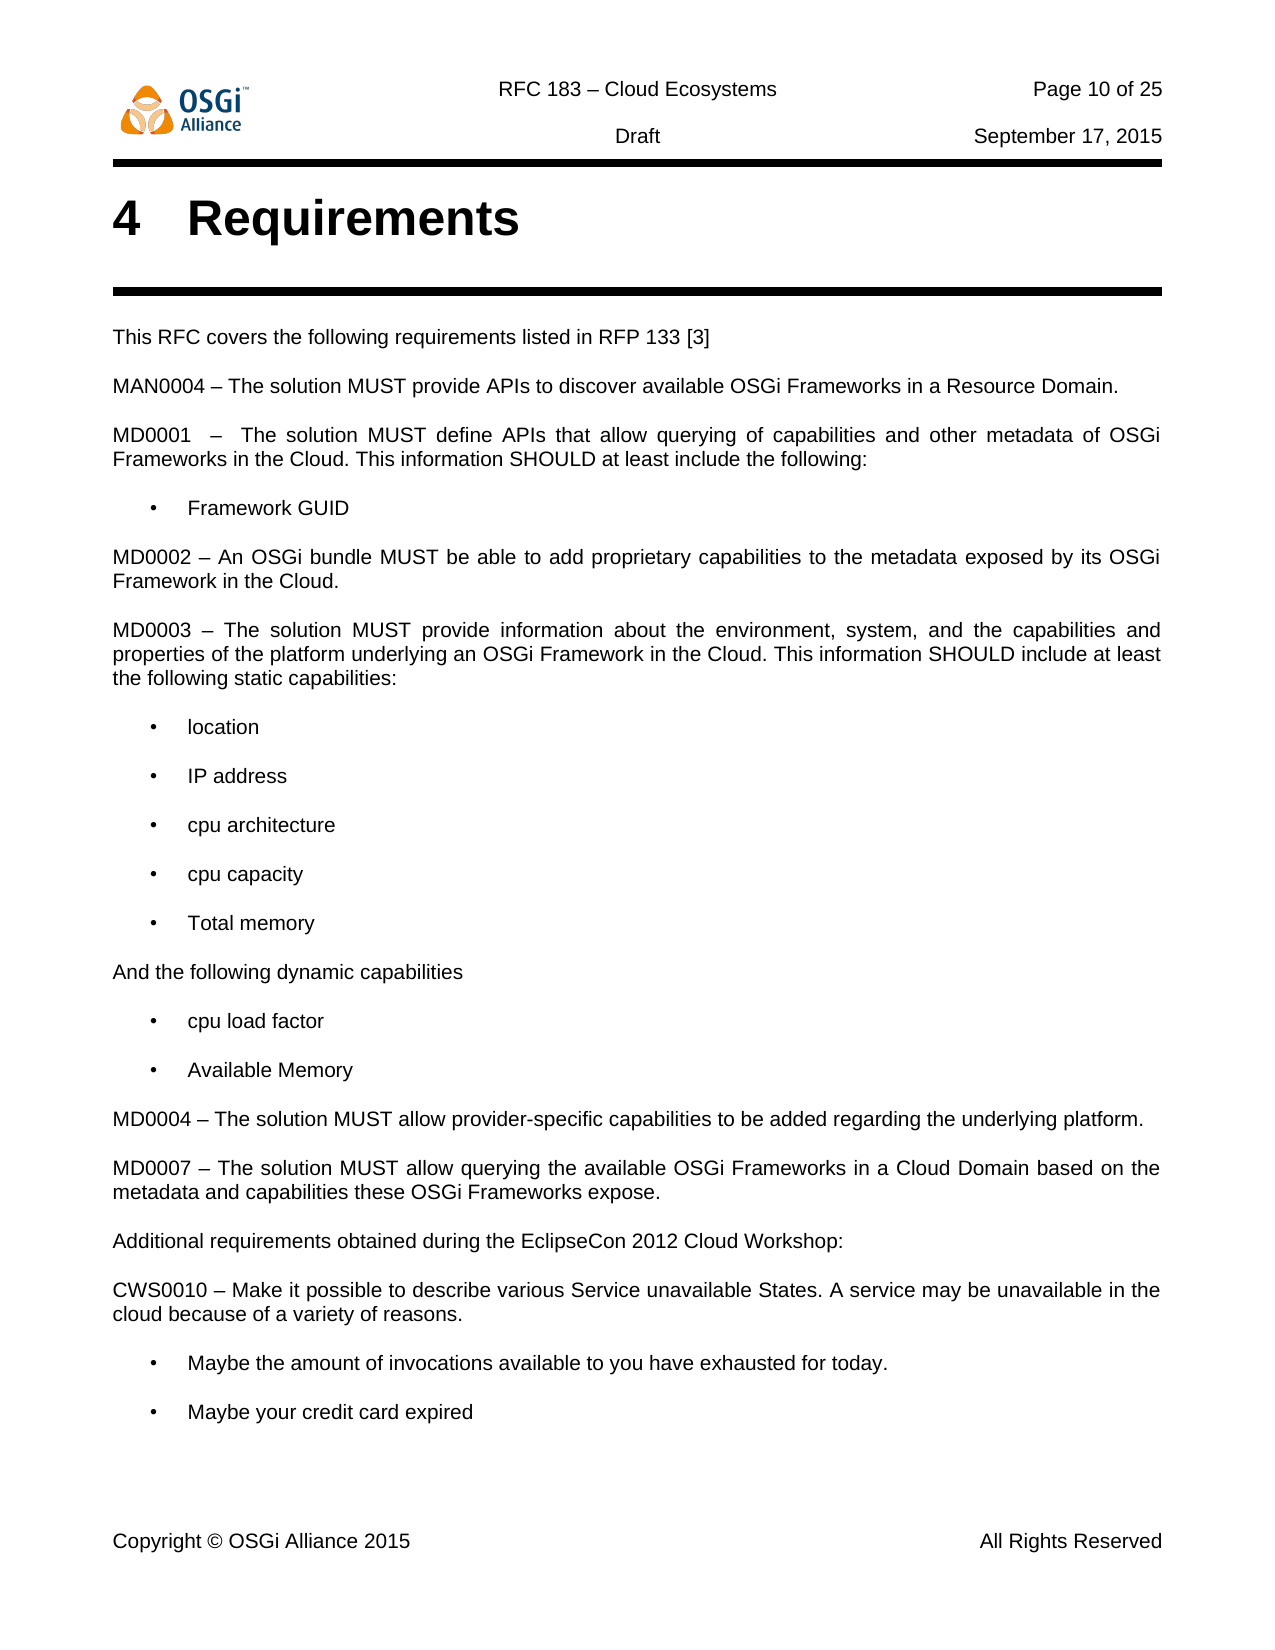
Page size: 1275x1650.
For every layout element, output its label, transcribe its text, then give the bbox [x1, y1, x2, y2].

list Total memory [150, 911, 1162, 935]
text MD0004 – The solution MUST allow provider-specific capabilities to be added regarding the underlying platform. [112, 1107, 1162, 1131]
text Additional requirements obtained during the EclipseCon 2012 Cloud Workshop: [112, 1229, 1162, 1253]
list Maybe the amount of invocations available to you have exhausted for today. [150, 1351, 1162, 1375]
picture [113, 78, 257, 142]
list Available Memory [150, 1058, 1162, 1082]
text MD0003 – The solution MUST provide information about the environment, system, and the capabilities and properties of the platform underlying an OSGi Framework in the Cloud. This information SHOULD include at least the following static capabilities: [112, 618, 1162, 689]
text And the following dynamic capabilities [112, 960, 1162, 984]
list IP address [150, 763, 1162, 788]
list cpu capacity [150, 862, 1162, 886]
list cpu architecture [150, 813, 1162, 837]
text MD0007 – The solution MUST allow querying the available OSGi Frameworks in a Cloud Domain based on the metadata and capabilities these OSGi Frameworks expose. [112, 1156, 1162, 1204]
text MD0001 – The solution MUST define APIs that allow querying of capabilities and other metadata of OSGi Frameworks in the Cloud. This information SHOULD at least include the following: [112, 423, 1162, 471]
text CWS0010 – Make it possible to describe various Service unavailable States. A service may be unavailable in the cloud because of a variety of reasons. [112, 1278, 1162, 1326]
list location [150, 714, 1162, 738]
list cpu load factor [150, 1009, 1162, 1033]
text This RFC covers the following requirements listed in RFP 133 [3]. [112, 325, 1162, 349]
list Framework GUID [150, 496, 1162, 520]
list Maybe your credit card expired [150, 1400, 1162, 1424]
subtitle Requirements [112, 160, 1162, 296]
text MD0002 – An OSGi bundle MUST be able to add proprietary capabilities to the metadata exposed by its OSGi Framework in the Cloud. [112, 545, 1162, 593]
text MAN0004 – The solution MUST provide APIs to discover available OSGi Frameworks in a Resource Domain. [112, 374, 1162, 398]
